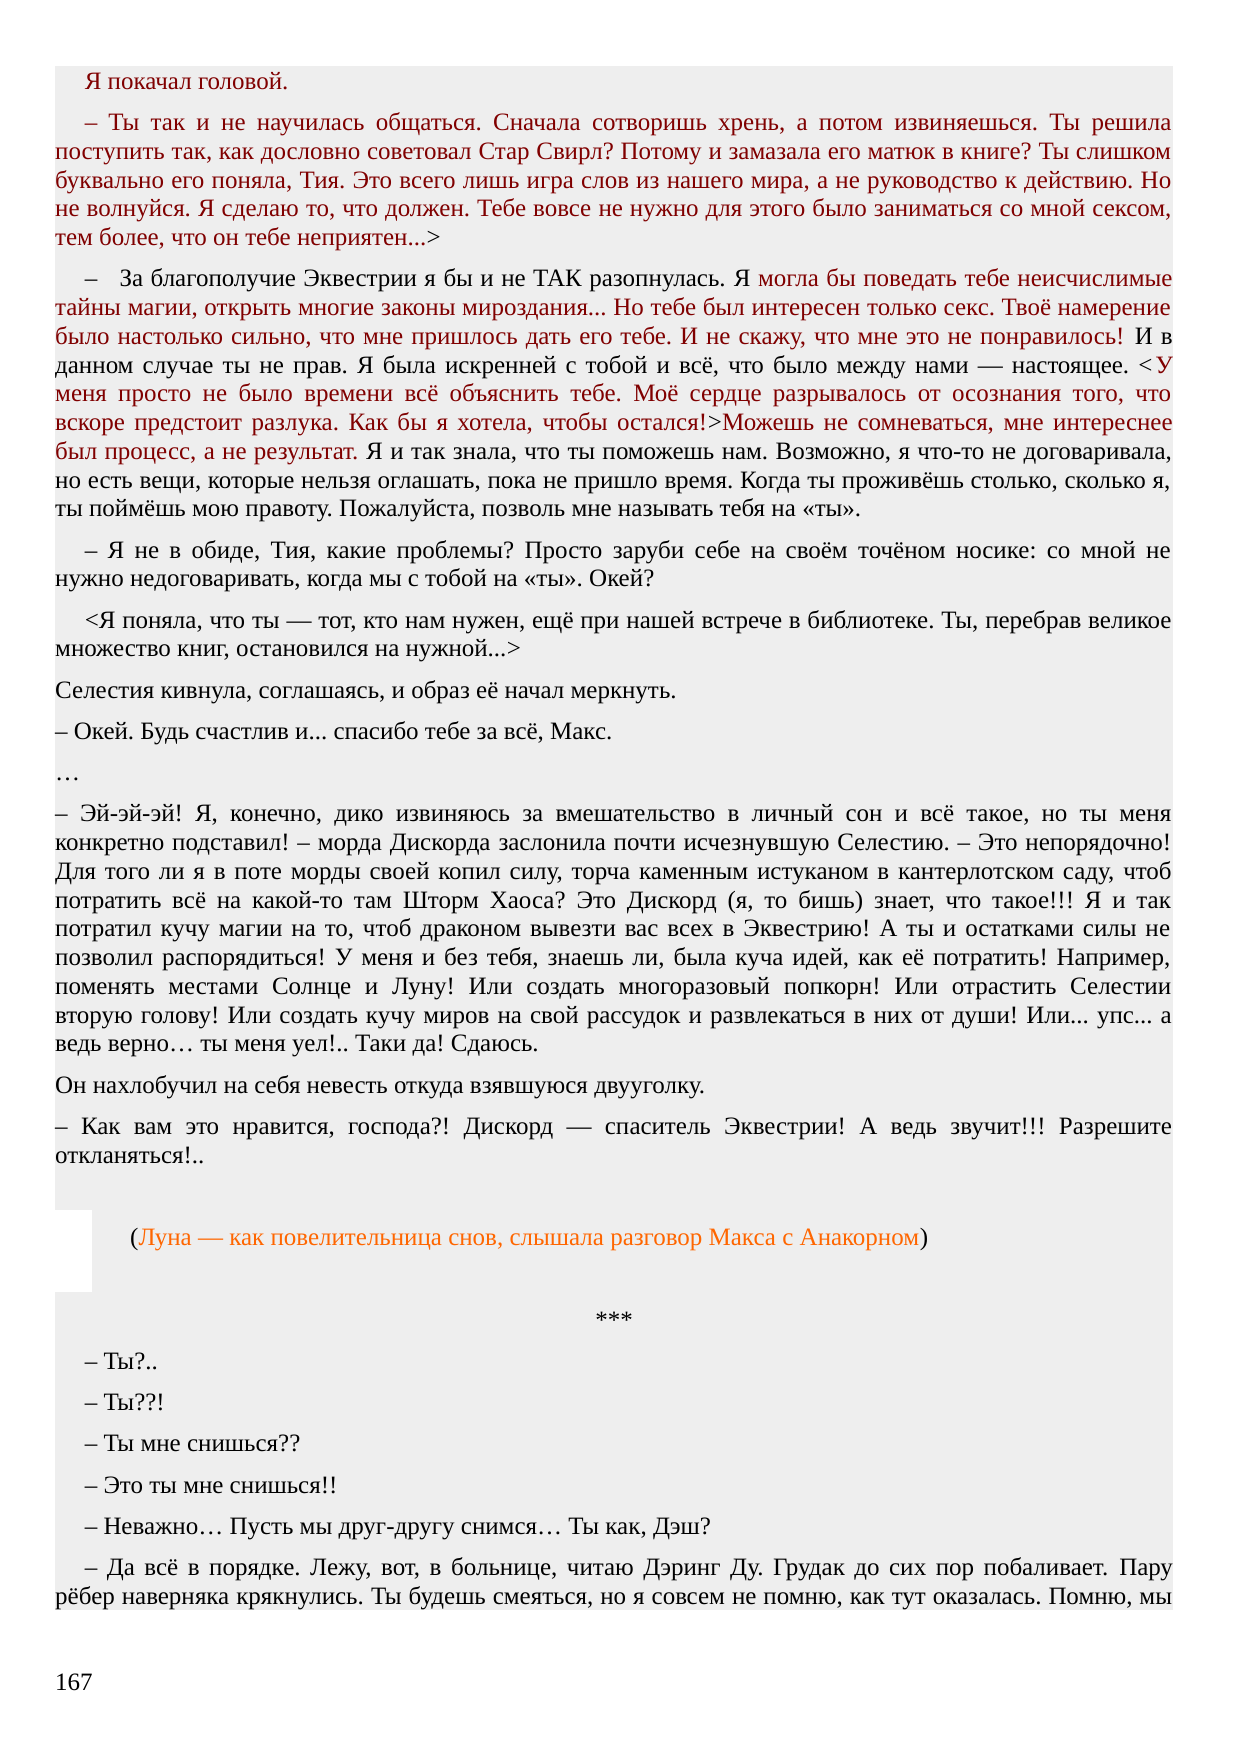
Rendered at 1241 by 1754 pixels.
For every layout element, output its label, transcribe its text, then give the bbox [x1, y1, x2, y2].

text – Окей. Будь счастлив и... спасибо тебе за всё, Макс. [55, 716, 1173, 745]
text – За благополучие Эквестрии я бы и не ТАК разопнулась. Я могла бы поведать тебе неисчислимые тайны магии, открыть многие законы мироздания... Но тебе был интересен только секс. Твоё намерение было настолько сильно, что мне пришлось дать его тебе. И не скажу, что мне это не понравилось! И в данном случае ты не прав. Я была искренней с тобой и всё, что было между нами — настоящее. <У меня просто не было времени всё объяснить тебе. Моё сердце разрывалось от осознания того, что вскоре предстоит разлука. Как бы я хотела, чтобы остался!>Можешь не сомневаться, мне интереснее был процесс, а не результат. Я и так знала, что ты поможешь нам. Возможно, я что-то не договаривала, но есть вещи, которые нельзя оглашать, пока не пришло время. Когда ты проживёшь столько, сколько я, ты поймёшь мою правоту. Пожалуйста, позволь мне называть тебя на «ты». [55, 263, 1173, 522]
list (Луна — как повелительница снов, слышала разговор Макса с Анакорном) [92, 1222, 1173, 1251]
text – Ты?.. [55, 1346, 1173, 1375]
text … [55, 757, 1173, 786]
text *** [55, 1305, 1173, 1333]
text – Неважно… Пусть мы друг-другу снимся… Ты как, Дэш? [55, 1511, 1173, 1540]
text – Ты мне снишься?? [55, 1428, 1173, 1457]
text – Ты??! [55, 1387, 1173, 1416]
text – Ты так и не научилась общаться. Сначала сотворишь хрень, а потом извиняешься. Ты решила поступить так, как дословно советовал Стар Свирл? Потому и замазала его матюк в книге? Ты слишком буквально его поняла, Тия. Это всего лишь игра слов из нашего мира, а не руководство к действию. Но не волнуйся. Я сделаю то, что должен. Тебе вовсе не нужно для этого было заниматься со мной сексом, тем более, что он тебе неприятен...> [55, 107, 1173, 251]
text – Я не в обиде, Тия, какие проблемы? Просто заруби себе на своём точёном носике: со мной не нужно недоговаривать, когда мы с тобой на «ты». Окей? [55, 535, 1173, 592]
text – Эй-эй-эй! Я, конечно, дико извиняюсь за вмешательство в личный сон и всё такое, но ты меня конкретно подставил! – морда Дискорда заслонила почти исчезнувшую Селестию. – Это непорядочно! Для того ли я в поте морды своей копил силу, торча каменным истуканом в кантерлотском саду, чтоб потратить всё на какой-то там Шторм Хаоса? Это Дискорд (я, то бишь) знает, что такое!!! Я и так потратил кучу магии на то, чтоб драконом вывезти вас всех в Эквестрию! А ты и остатками силы не позволил распорядиться! У меня и без тебя, знаешь ли, была куча идей, как её потратить! Например, поменять местами Солнце и Луну! Или создать многоразовый попкорн! Или отрастить Селестии вторую голову! Или создать кучу миров на свой рассудок и развлекаться в них от души! Или... упс... а ведь верно… ты меня уел!.. Таки да! Сдаюсь. [55, 798, 1173, 1057]
text Я покачал головой. [55, 66, 1173, 95]
text Селестия кивнула, соглашаясь, и образ её начал меркнуть. [55, 675, 1173, 703]
text <Я поняла, что ты — тот, кто нам нужен, ещё при нашей встрече в библиотеке. Ты, перебрав великое множество книг, остановился на нужной...> [55, 605, 1173, 662]
text – Как вам это нравится, господа?! Дискорд — спаситель Эквестрии! А ведь звучит!!! Разрешите откланяться!.. [55, 1111, 1173, 1168]
text – Да всё в порядке. Лежу, вот, в больнице, читаю Дэринг Ду. Грудак до сих пор побаливает. Пару рёбер наверняка крякнулись. Ты будешь смеяться, но я совсем не помню, как тут оказалась. Помню, мы [55, 1552, 1173, 1610]
text – Это ты мне снишься!! [55, 1470, 1173, 1498]
text Он нахлобучил на себя невесть откуда взявшуюся двууголку. [55, 1070, 1173, 1098]
